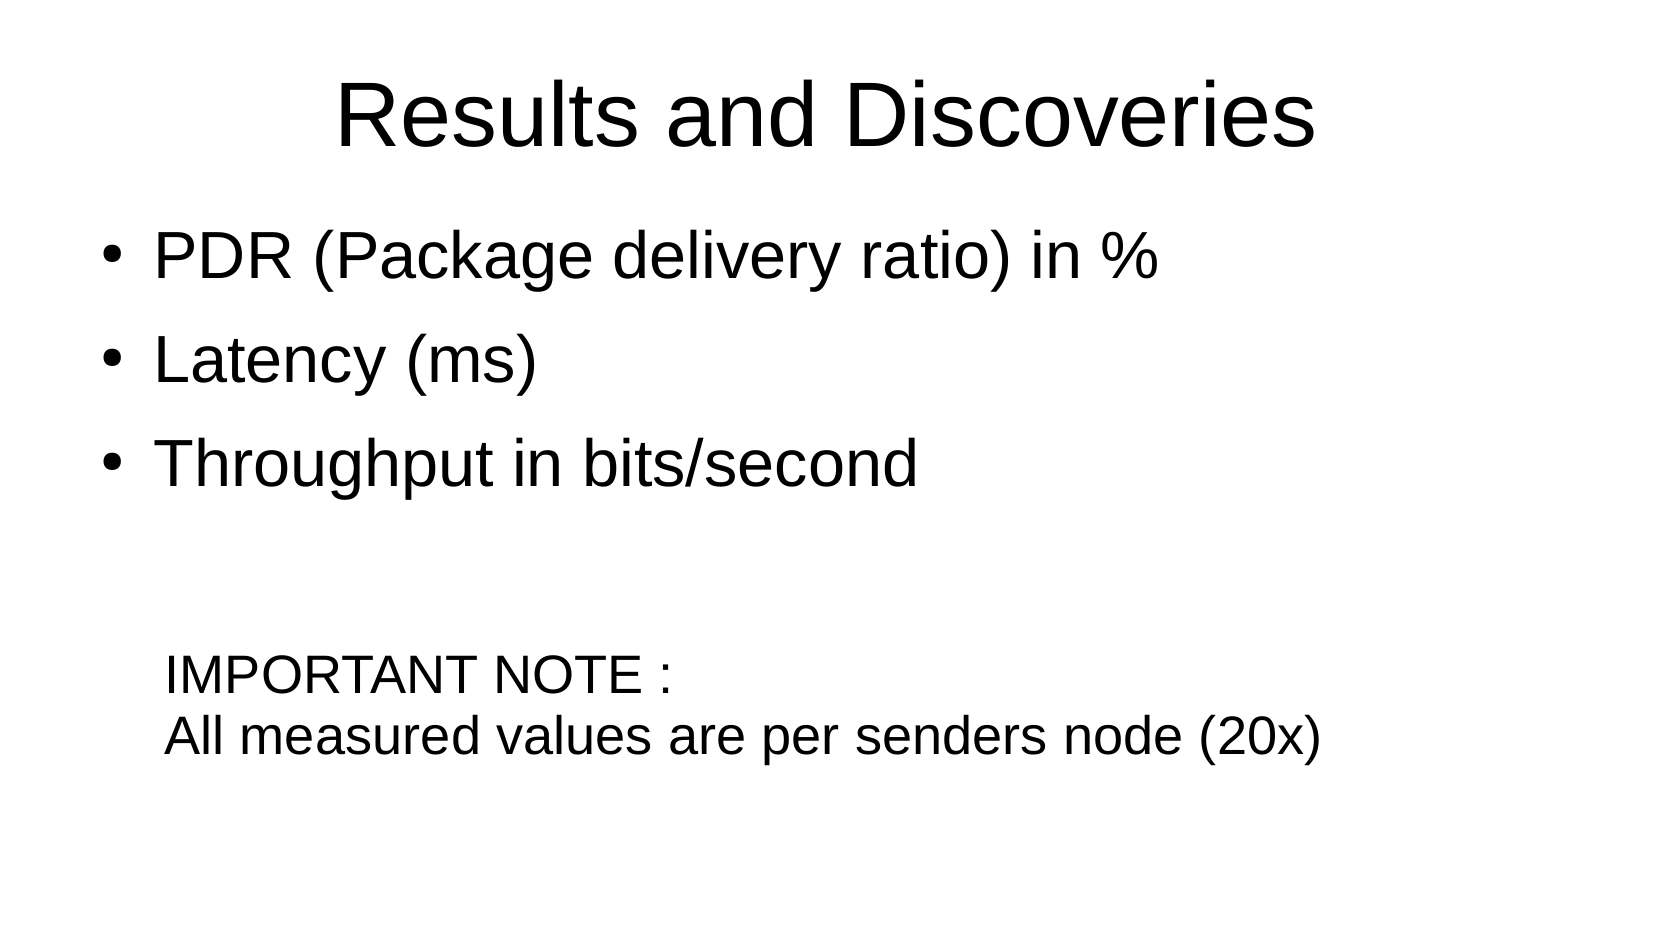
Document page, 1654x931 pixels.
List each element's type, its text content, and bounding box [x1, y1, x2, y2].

title Results and Discoveries [82, 37, 1571, 193]
text_box IMPORTANT NOTE : All measured values are per senders node (20x) [150, 637, 1340, 774]
list PDR (Package delivery ratio) in % Latency (ms) Throughput in bits/second [82, 217, 1571, 758]
